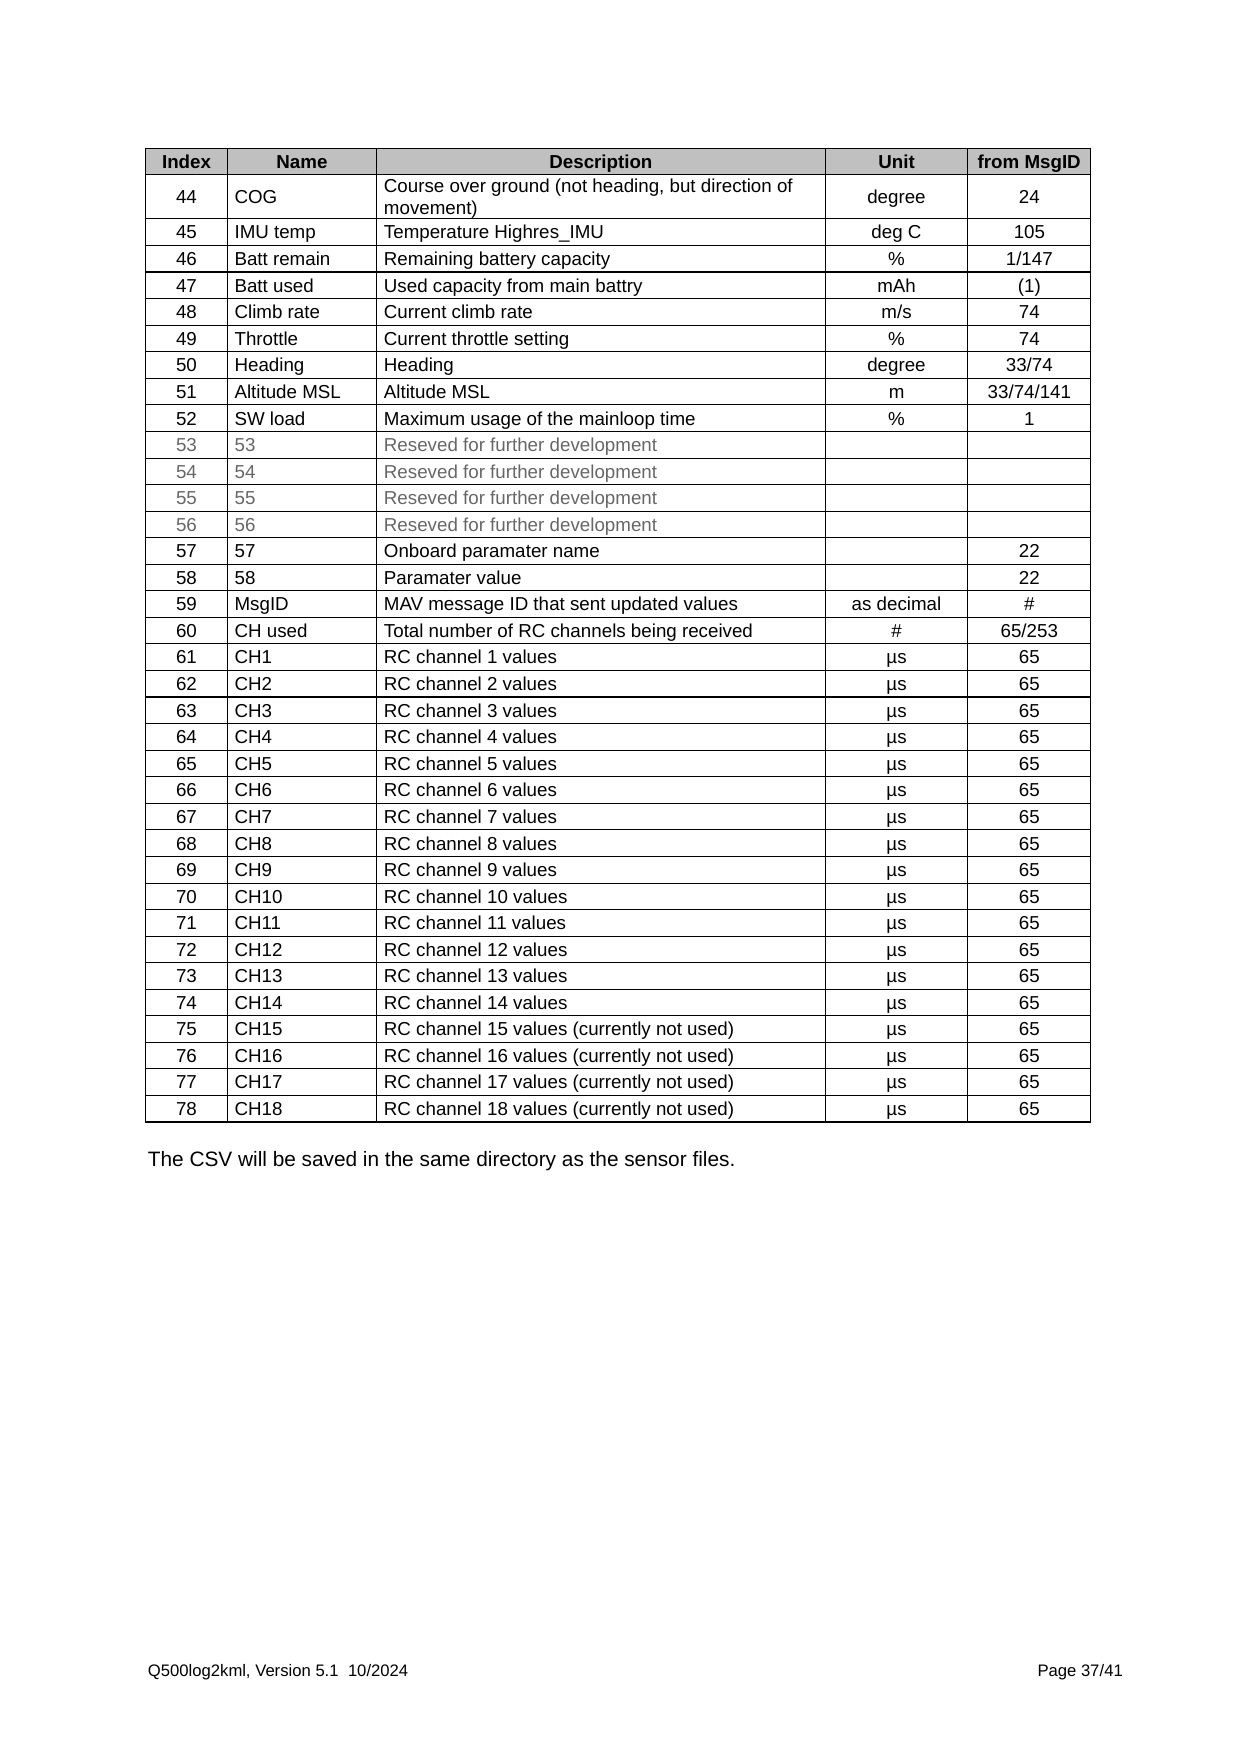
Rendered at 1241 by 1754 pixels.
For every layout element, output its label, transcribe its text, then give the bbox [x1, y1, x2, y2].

text The CSV will be saved in the same directory as the sensor files. [148, 1146, 1093, 1170]
table_cell m [826, 379, 967, 404]
table_cell CH7 [228, 804, 376, 829]
table_cell CH4 [228, 724, 376, 749]
table_cell 73 [146, 963, 227, 989]
table_cell 65 [968, 1016, 1090, 1042]
table_cell µs [826, 937, 967, 962]
table_cell 65 [968, 777, 1090, 803]
table_cell 65 [968, 1069, 1090, 1095]
table_cell RC channel 5 values [377, 751, 825, 776]
table_cell % [826, 246, 967, 271]
table_cell Remaining battery capacity [377, 246, 825, 271]
table_cell CH6 [228, 777, 376, 803]
table_cell CH3 [228, 698, 376, 723]
table_cell Used capacity from main battry [377, 273, 825, 298]
table_cell 74 [146, 990, 227, 1015]
table_cell CH17 [228, 1069, 376, 1095]
table_cell [826, 432, 967, 457]
table_cell 65 [968, 644, 1090, 670]
table_cell RC channel 14 values [377, 990, 825, 1015]
table_cell 44 [146, 175, 227, 218]
table_cell 62 [146, 671, 227, 696]
table_cell [826, 459, 967, 484]
table_cell deg C [826, 219, 967, 245]
table_cell 74 [968, 326, 1090, 351]
table_cell SW load [228, 405, 376, 431]
table_cell RC channel 15 values (currently not used) [377, 1016, 825, 1042]
table_cell RC channel 8 values [377, 830, 825, 856]
table_cell CH13 [228, 963, 376, 989]
table_cell RC channel 9 values [377, 857, 825, 882]
table_cell 65 [968, 937, 1090, 962]
table_cell 65 [968, 804, 1090, 829]
table_cell 74 [968, 299, 1090, 324]
table_cell 1/147 [968, 246, 1090, 271]
table_cell 67 [146, 804, 227, 829]
table_cell Climb rate [228, 299, 376, 324]
table_cell CH16 [228, 1043, 376, 1068]
table_cell µs [826, 857, 967, 882]
table_header from MsgID [968, 149, 1090, 174]
table_cell Paramater value [377, 565, 825, 590]
table_cell degree [826, 175, 967, 218]
table_cell 54 [146, 459, 227, 484]
table_cell Batt remain [228, 246, 376, 271]
table_cell µs [826, 777, 967, 803]
table_cell % [826, 326, 967, 351]
table_cell degree [826, 352, 967, 378]
table_cell 33/74/141 [968, 379, 1090, 404]
table_cell mAh [826, 273, 967, 298]
table_cell 65 [968, 751, 1090, 776]
table_cell Total number of RC channels being received [377, 618, 825, 643]
table_cell RC channel 13 values [377, 963, 825, 989]
table_cell 24 [968, 175, 1090, 218]
table_cell 78 [146, 1096, 227, 1121]
table_cell RC channel 10 values [377, 884, 825, 909]
table_cell 46 [146, 246, 227, 271]
table_cell CH9 [228, 857, 376, 882]
table_cell 65 [968, 910, 1090, 936]
table_cell 65 [968, 1096, 1090, 1121]
table_cell µs [826, 990, 967, 1015]
table_cell 65/253 [968, 618, 1090, 643]
table_cell Heading [377, 352, 825, 378]
table_header Name [228, 149, 376, 174]
table_cell 50 [146, 352, 227, 378]
table_cell µs [826, 884, 967, 909]
table_cell Heading [228, 352, 376, 378]
table_header Unit [826, 149, 967, 174]
table_cell 105 [968, 219, 1090, 245]
table_cell Reseved for further development [377, 512, 825, 537]
table_cell 58 [228, 565, 376, 590]
table_cell µs [826, 1043, 967, 1068]
table_cell 58 [146, 565, 227, 590]
table_cell 75 [146, 1016, 227, 1042]
table_cell µs [826, 698, 967, 723]
table_cell 65 [968, 884, 1090, 909]
table_cell 54 [228, 459, 376, 484]
table_cell [968, 432, 1090, 457]
table_cell Reseved for further development [377, 485, 825, 511]
table_cell MsgID [228, 591, 376, 617]
table_cell µs [826, 1069, 967, 1095]
table_cell RC channel 16 values (currently not used) [377, 1043, 825, 1068]
table_cell 33/74 [968, 352, 1090, 378]
table_cell 65 [968, 724, 1090, 749]
table_cell CH used [228, 618, 376, 643]
table_cell 47 [146, 273, 227, 298]
table_cell RC channel 2 values [377, 671, 825, 696]
table_cell [826, 485, 967, 511]
table_cell 65 [968, 857, 1090, 882]
table_cell # [968, 591, 1090, 617]
table_cell MAV message ID that sent updated values [377, 591, 825, 617]
table_cell 48 [146, 299, 227, 324]
table_cell CH18 [228, 1096, 376, 1121]
table_cell Onboard paramater name [377, 538, 825, 564]
table_cell Altitude MSL [377, 379, 825, 404]
table_cell 71 [146, 910, 227, 936]
table_cell 66 [146, 777, 227, 803]
table_cell µs [826, 963, 967, 989]
table_cell 52 [146, 405, 227, 431]
table_cell RC channel 7 values [377, 804, 825, 829]
table_cell 69 [146, 857, 227, 882]
table_cell 72 [146, 937, 227, 962]
table_cell 68 [146, 830, 227, 856]
table_cell µs [826, 830, 967, 856]
table_cell 22 [968, 538, 1090, 564]
table_cell CH10 [228, 884, 376, 909]
table_cell 57 [228, 538, 376, 564]
table_cell % [826, 405, 967, 431]
table_header Description [377, 149, 825, 174]
table_cell RC channel 1 values [377, 644, 825, 670]
table_cell 56 [228, 512, 376, 537]
table_cell 60 [146, 618, 227, 643]
table_cell [826, 512, 967, 537]
table_cell Throttle [228, 326, 376, 351]
table_cell 64 [146, 724, 227, 749]
table_cell 1 [968, 405, 1090, 431]
table_cell # [826, 618, 967, 643]
table_cell RC channel 18 values (currently not used) [377, 1096, 825, 1121]
table_cell 51 [146, 379, 227, 404]
table_cell as decimal [826, 591, 967, 617]
table_cell 70 [146, 884, 227, 909]
table_cell 65 [968, 698, 1090, 723]
table_cell (1) [968, 273, 1090, 298]
table_cell Course over ground (not heading, but direction of movement) [377, 175, 825, 218]
table_cell CH14 [228, 990, 376, 1015]
table_cell Reseved for further development [377, 432, 825, 457]
table_cell 76 [146, 1043, 227, 1068]
table_cell Maximum usage of the mainloop time [377, 405, 825, 431]
table_cell 65 [968, 671, 1090, 696]
table_cell Reseved for further development [377, 459, 825, 484]
table_cell [968, 459, 1090, 484]
table_cell 56 [146, 512, 227, 537]
table_cell RC channel 11 values [377, 910, 825, 936]
table_cell µs [826, 724, 967, 749]
table_cell 57 [146, 538, 227, 564]
table_cell [826, 538, 967, 564]
table_cell CH11 [228, 910, 376, 936]
table_cell RC channel 6 values [377, 777, 825, 803]
table_cell IMU temp [228, 219, 376, 245]
table_cell Current throttle setting [377, 326, 825, 351]
table_cell 65 [968, 830, 1090, 856]
table_cell CH12 [228, 937, 376, 962]
table_cell RC channel 4 values [377, 724, 825, 749]
table_cell µs [826, 644, 967, 670]
table_cell COG [228, 175, 376, 218]
table_cell 55 [146, 485, 227, 511]
table_cell CH5 [228, 751, 376, 776]
table_cell [826, 565, 967, 590]
table_cell Temperature Highres_IMU [377, 219, 825, 245]
table_cell Altitude MSL [228, 379, 376, 404]
table_cell µs [826, 804, 967, 829]
table_cell Batt used [228, 273, 376, 298]
table_cell [968, 485, 1090, 511]
table_cell RC channel 17 values (currently not used) [377, 1069, 825, 1095]
table_cell 65 [968, 990, 1090, 1015]
table_cell µs [826, 1016, 967, 1042]
table_header Index [146, 149, 227, 174]
table_cell CH1 [228, 644, 376, 670]
table_cell CH15 [228, 1016, 376, 1042]
table_cell 65 [968, 963, 1090, 989]
table_cell 77 [146, 1069, 227, 1095]
table_cell 65 [146, 751, 227, 776]
table_cell µs [826, 910, 967, 936]
table_cell m/s [826, 299, 967, 324]
table_cell µs [826, 671, 967, 696]
table_cell RC channel 3 values [377, 698, 825, 723]
table_cell 49 [146, 326, 227, 351]
table_cell 22 [968, 565, 1090, 590]
table_cell 63 [146, 698, 227, 723]
table_cell µs [826, 1096, 967, 1121]
table_cell 61 [146, 644, 227, 670]
table_cell 59 [146, 591, 227, 617]
table_cell CH2 [228, 671, 376, 696]
table_cell 45 [146, 219, 227, 245]
table_cell CH8 [228, 830, 376, 856]
table_cell 53 [228, 432, 376, 457]
table_cell 65 [968, 1043, 1090, 1068]
table_cell [968, 512, 1090, 537]
table_cell Current climb rate [377, 299, 825, 324]
table_cell 55 [228, 485, 376, 511]
table_cell RC channel 12 values [377, 937, 825, 962]
table_cell µs [826, 751, 967, 776]
table_cell 53 [146, 432, 227, 457]
